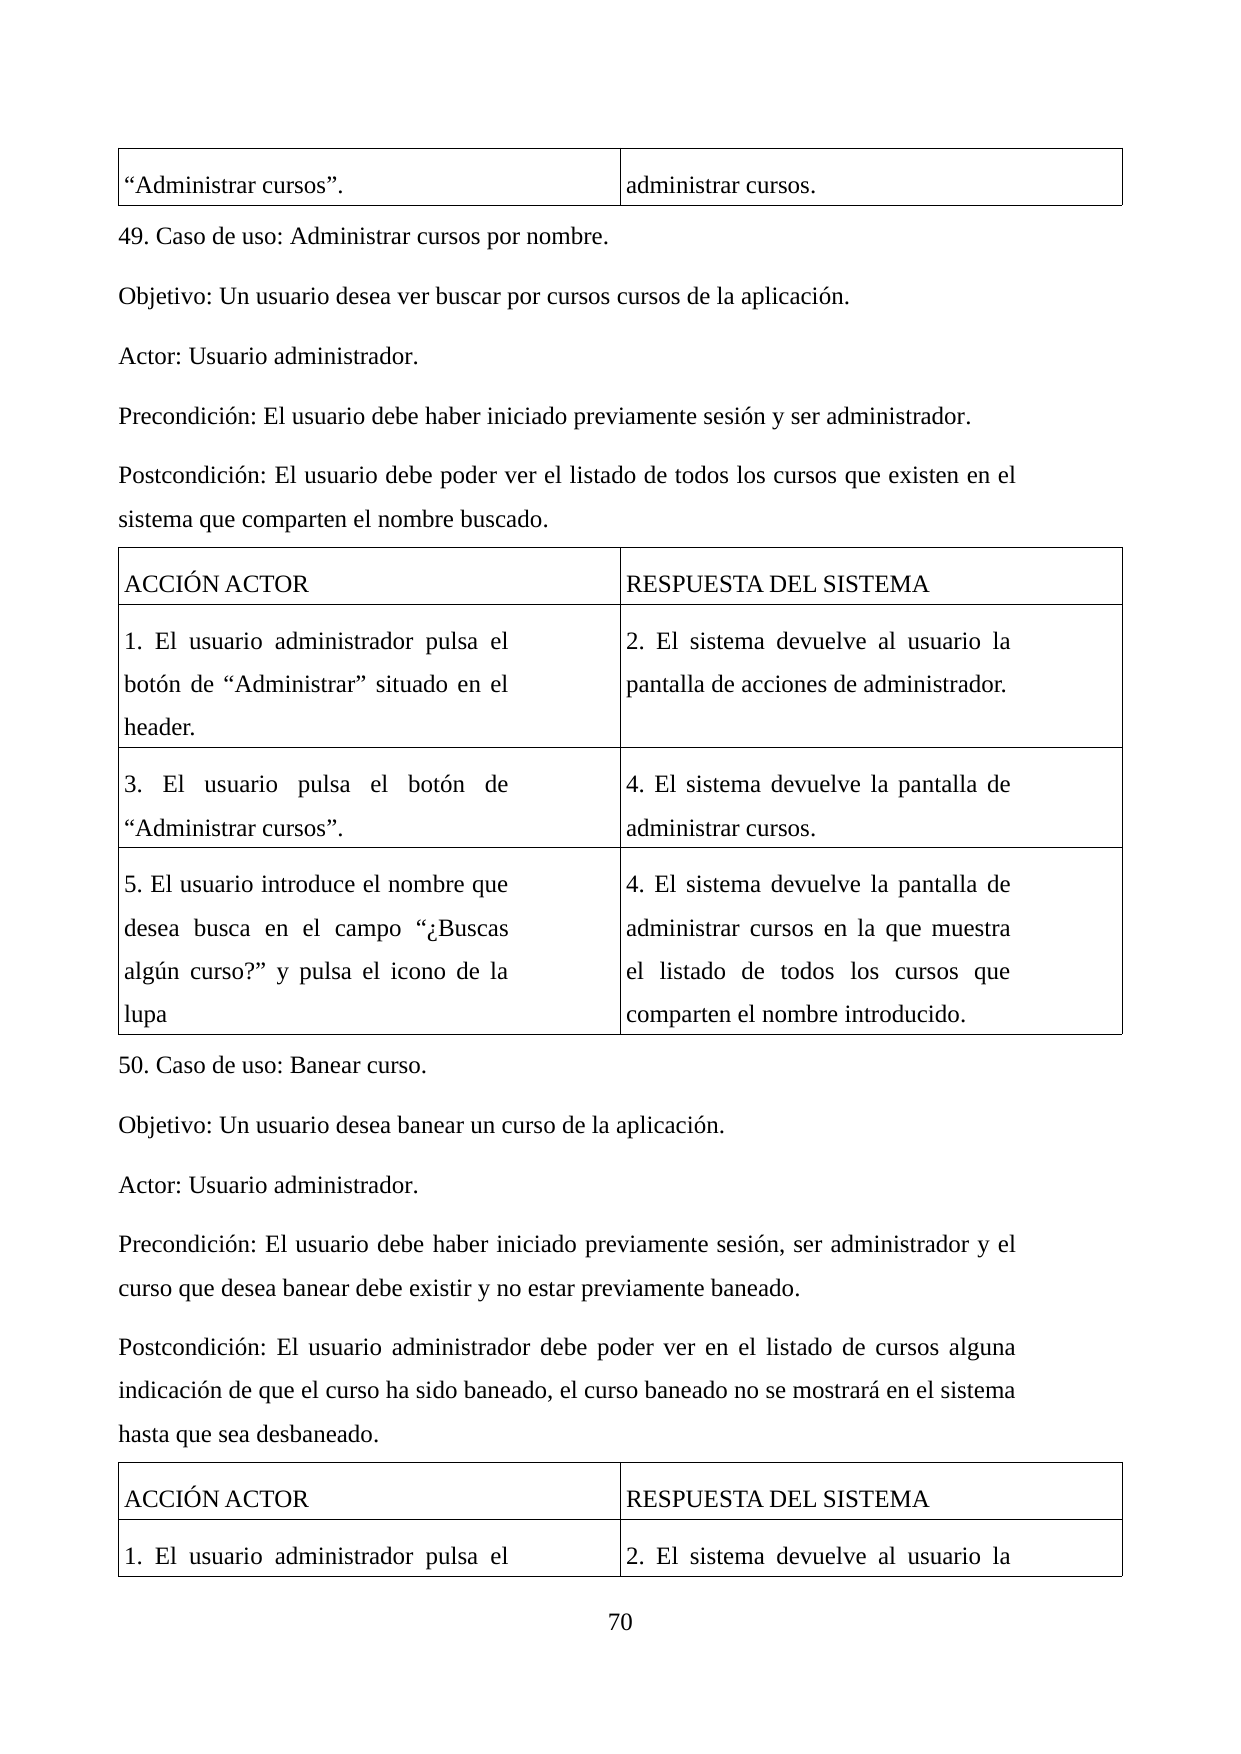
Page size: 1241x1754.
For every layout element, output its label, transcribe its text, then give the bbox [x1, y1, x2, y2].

table_cell 2. El sistema devuelve al usuario la [621, 1520, 1122, 1576]
text Postcondición: El usuario administrador debe poder ver en el listado de cursos alguna indicación de que el curso ha sido baneado, el curso baneado no se mostrará en el sistema hasta que sea desbaneado. [118, 1332, 1017, 1447]
table_cell 4. El sistema devuelve la pantalla de administrar cursos en la que muestra el listado de todos los cursos que comparten el nombre introducido. [621, 848, 1122, 1033]
table_cell 4. El sistema devuelve la pantalla de administrar cursos. [621, 748, 1122, 847]
table_header ACCIÓN ACTOR [119, 548, 620, 604]
text Actor: Usuario administrador. [118, 1170, 1017, 1198]
table_header RESPUESTA DEL SISTEMA [621, 1463, 1122, 1519]
text Precondición: El usuario debe haber iniciado previamente sesión y ser administrador. [118, 401, 1017, 429]
text Actor: Usuario administrador. [118, 341, 1017, 370]
table_cell 1. El usuario administrador pulsa el [119, 1520, 620, 1576]
table_cell 2. El sistema devuelve al usuario la pantalla de acciones de administrador. [621, 605, 1122, 747]
text Precondición: El usuario debe haber iniciado previamente sesión, ser administrador y el curso que desea banear debe existir y no estar previamente baneado. [118, 1229, 1017, 1301]
table_cell 3. El usuario pulsa el botón de “Administrar cursos”. [119, 748, 620, 847]
text Objetivo: Un usuario desea ver buscar por cursos cursos de la aplicación. [118, 281, 1017, 310]
text 50. Caso de uso: Banear curso. [118, 1050, 1017, 1079]
text 49. Caso de uso: Administrar cursos por nombre. [118, 221, 1017, 250]
table_cell 1. El usuario administrador pulsa el botón de “Administrar” situado en el header. [119, 605, 620, 747]
table_header ACCIÓN ACTOR [119, 1463, 620, 1519]
table_cell “Administrar cursos”. [119, 149, 620, 204]
table_header RESPUESTA DEL SISTEMA [621, 548, 1122, 604]
table_cell administrar cursos. [621, 149, 1122, 204]
table_cell 5. El usuario introduce el nombre que desea busca en el campo “¿Buscas algún curso?” y pulsa el icono de la lupa [119, 848, 620, 1033]
text Objetivo: Un usuario desea banear un curso de la aplicación. [118, 1110, 1017, 1139]
text Postcondición: El usuario debe poder ver el listado de todos los cursos que existen en el sistema que comparten el nombre buscado. [118, 461, 1017, 532]
